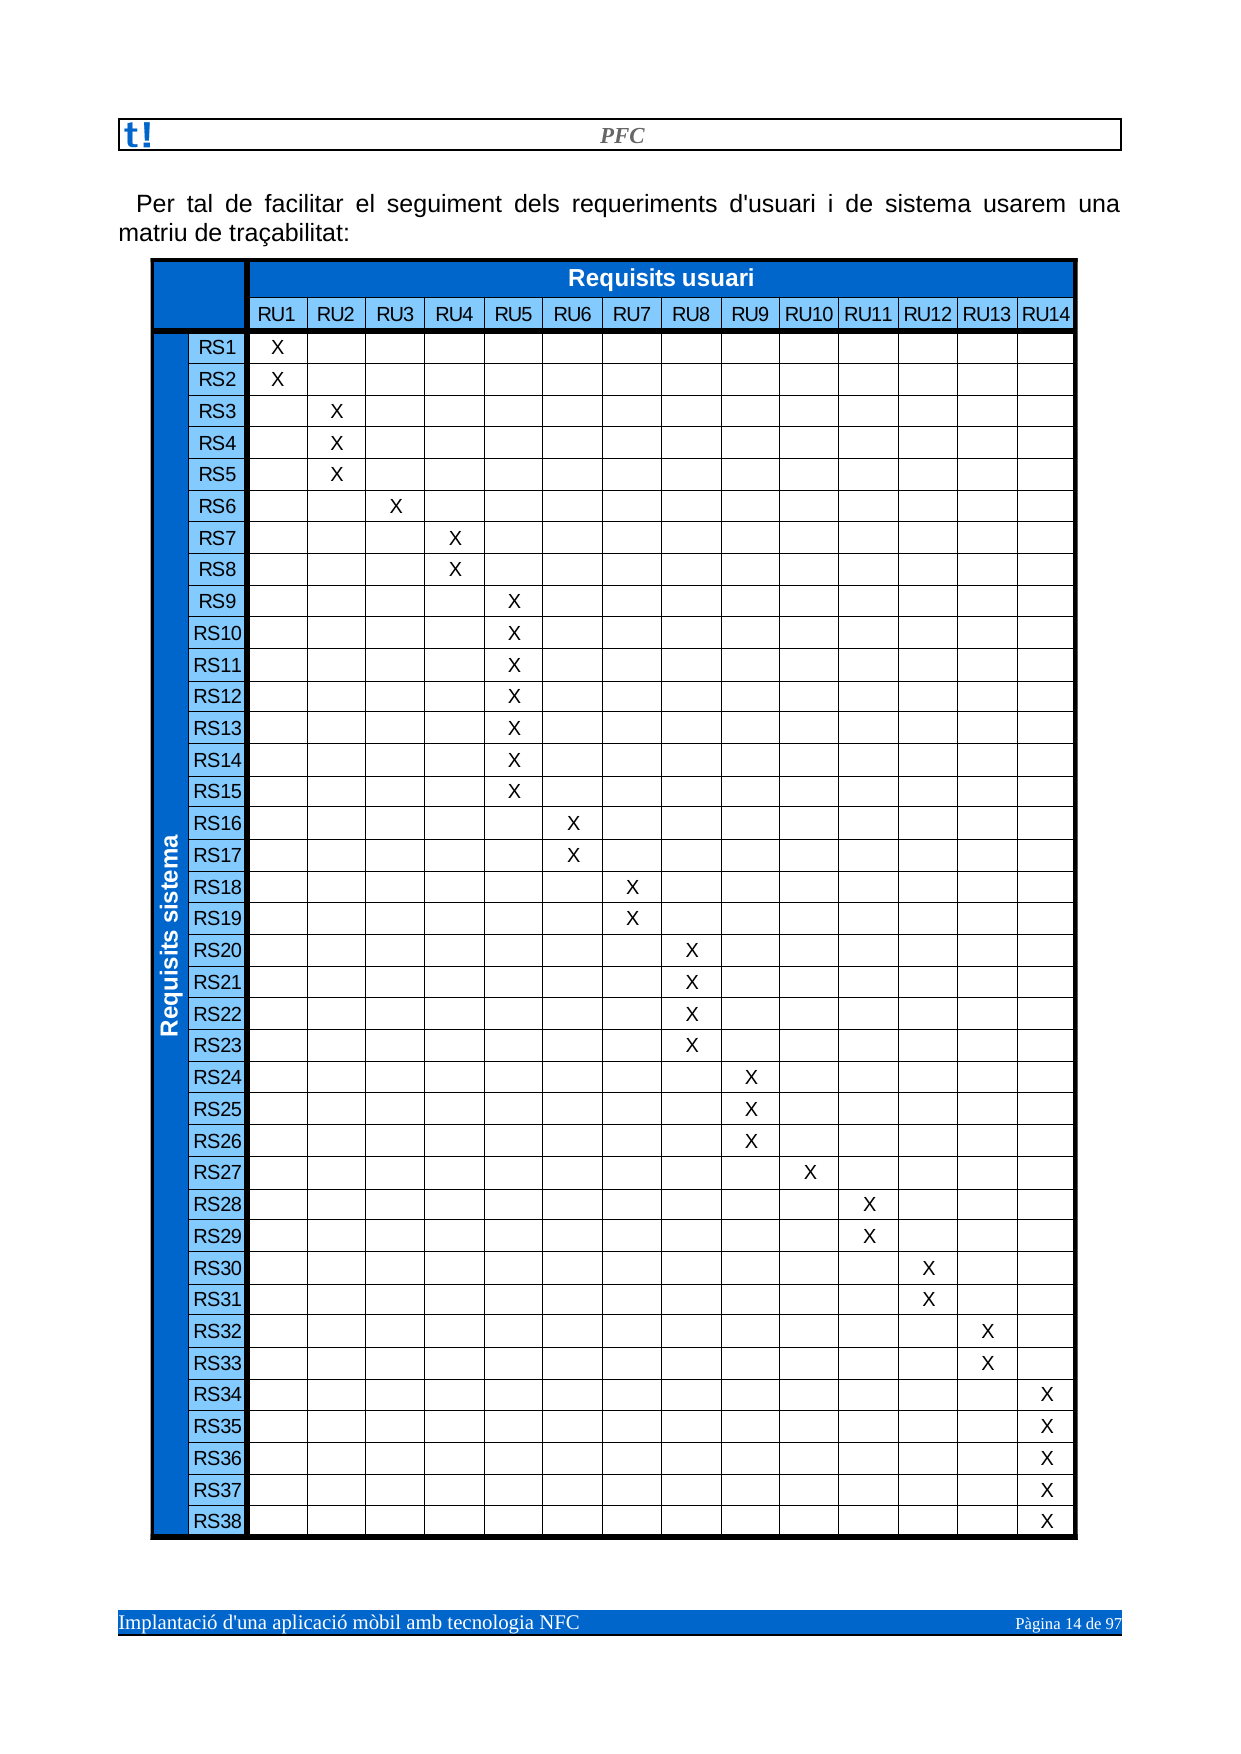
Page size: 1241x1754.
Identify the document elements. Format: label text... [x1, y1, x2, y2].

picture [123, 121, 151, 148]
text Per tal de facilitar el seguiment dels requeriments d'usuari i de sistema usarem una matriu de traçabilitat: [118, 189, 1122, 247]
